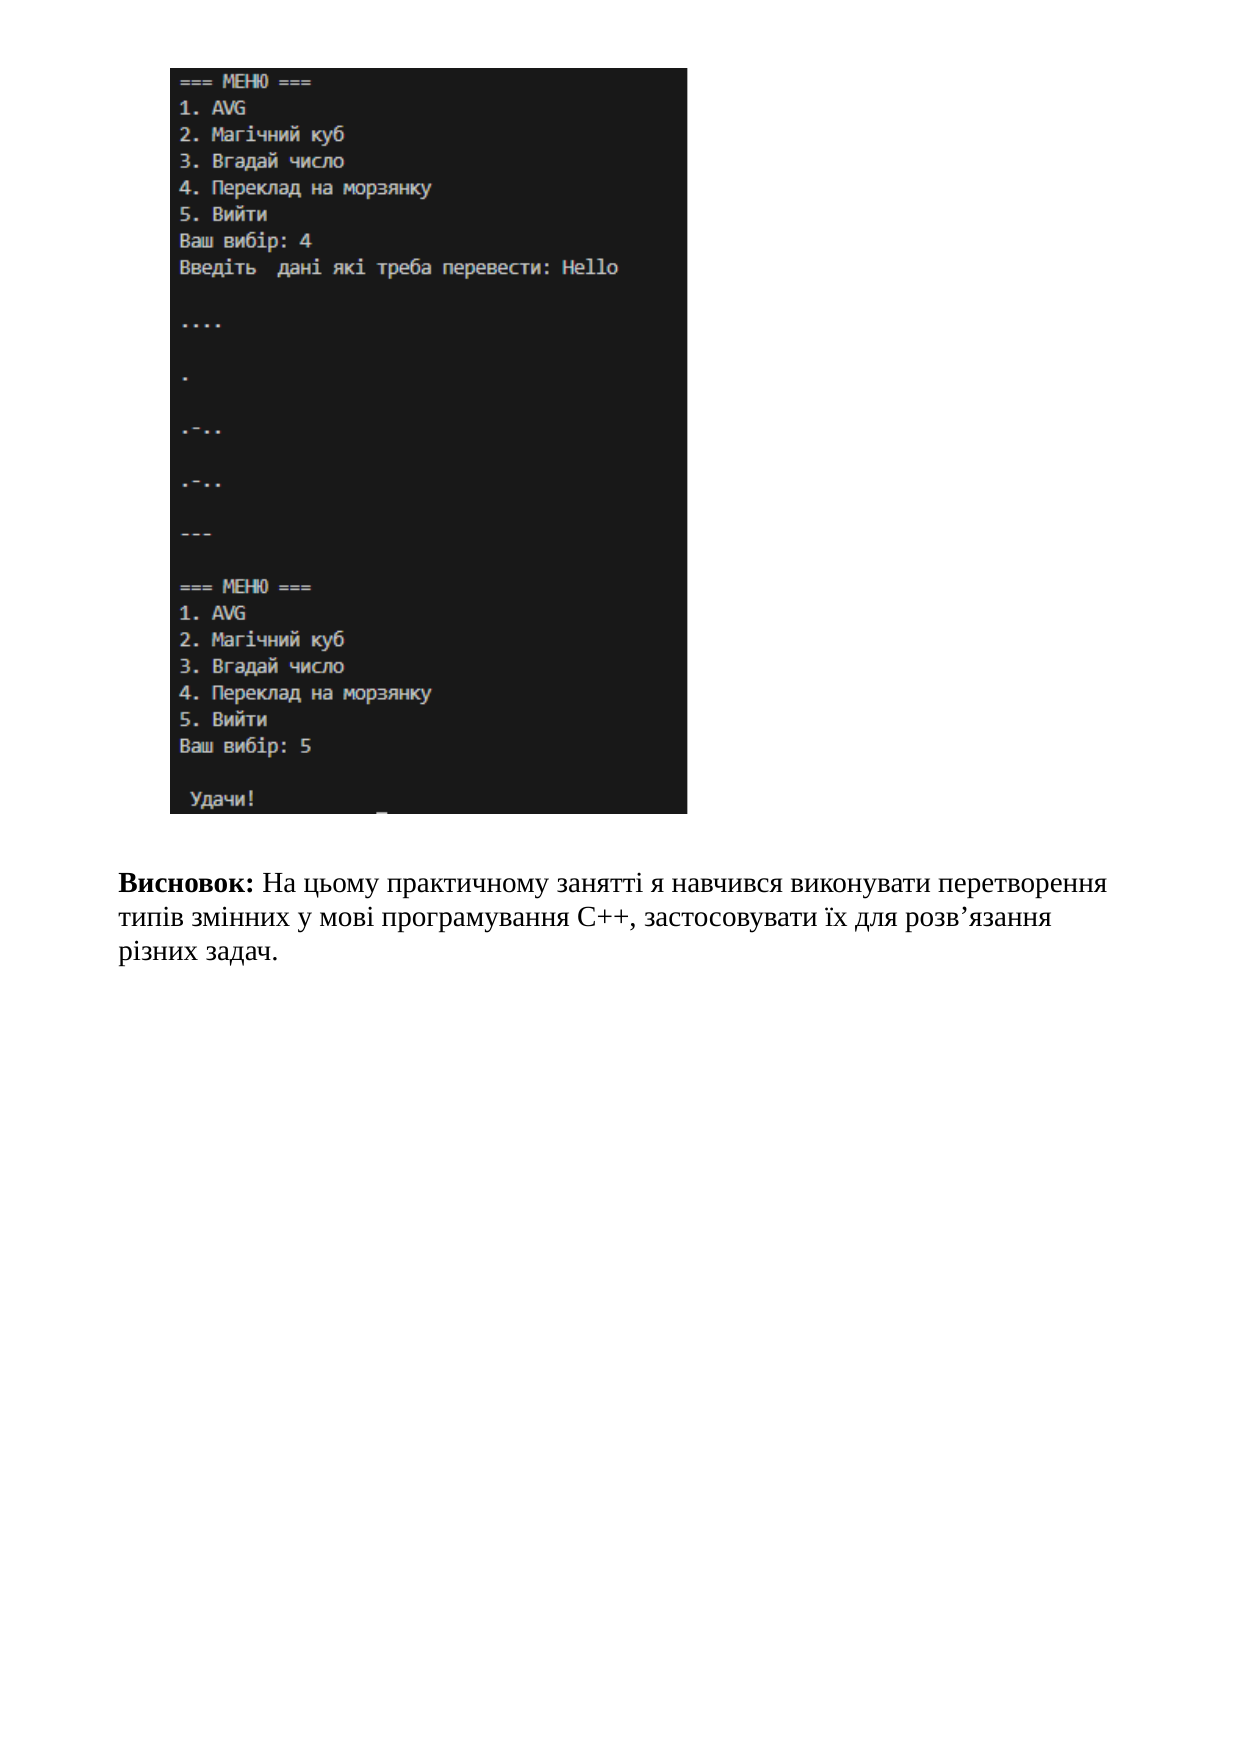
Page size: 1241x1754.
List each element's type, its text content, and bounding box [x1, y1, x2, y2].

picture [170, 68, 688, 814]
text Висновок: На цьому практичному занятті я навчився виконувати перетворення типів змінних у мові програмування C++, застосовувати їх для розв’язання різних задач. [118, 866, 1122, 966]
